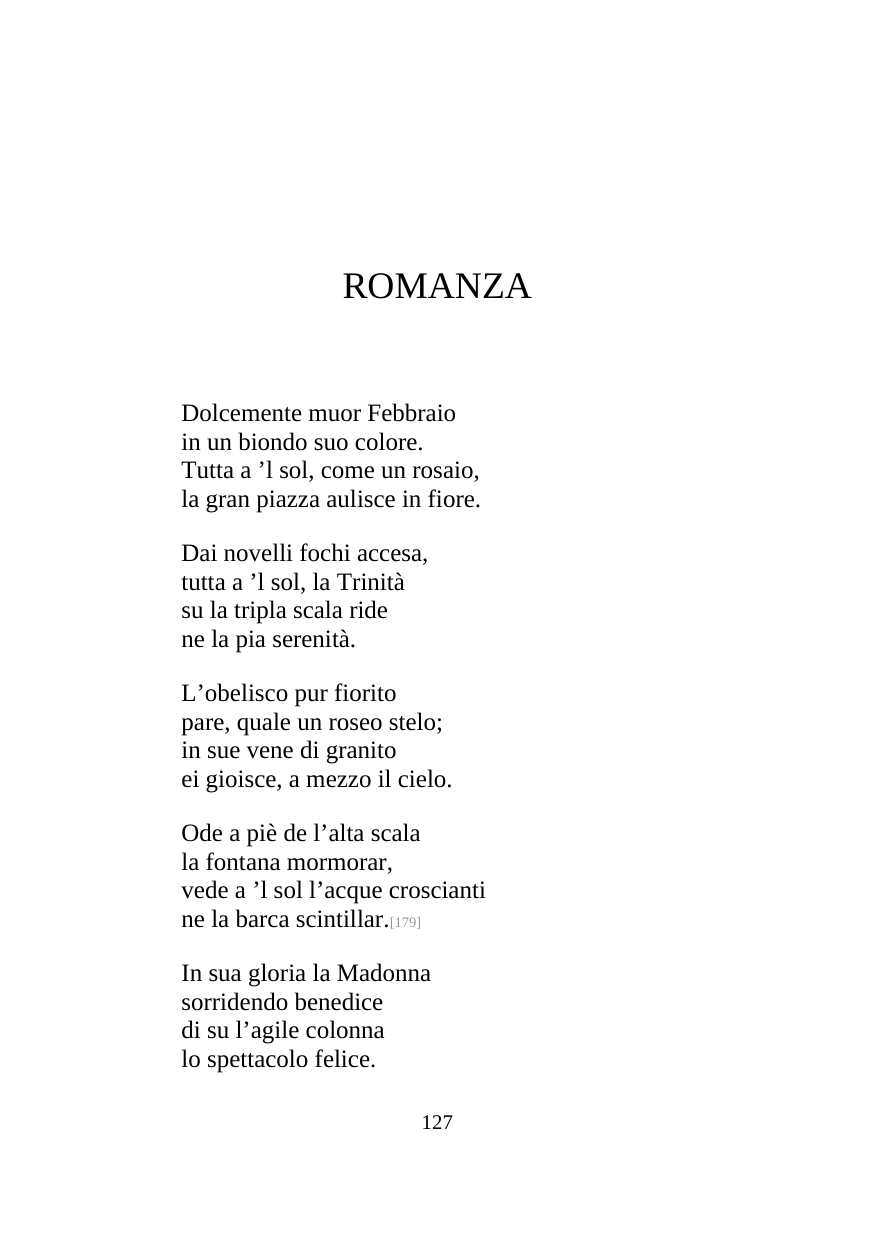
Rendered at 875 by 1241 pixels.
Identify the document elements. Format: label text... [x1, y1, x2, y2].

text Ode a piè de l’alta scala la fontana mormorar, vede a ’l sol l’acque croscianti ne la barca scintillar.[179] [181, 818, 569, 933]
subtitle ROMANZA [181, 264, 693, 307]
text In sua gloria la Madonna sorridendo benedice di su l’agile colonna lo spettacolo felice. [181, 958, 569, 1073]
text Dolcemente muor Febbraio in un biondo suo colore. Tutta a ’l sol, come un rosaio, la gran piazza aulisce in fiore. [181, 398, 569, 513]
text L’obelisco pur fiorito pare, quale un roseo stelo; in sue vene di granito ei gioisce, a mezzo il cielo. [181, 678, 569, 793]
text Dai novelli fochi accesa, tutta a ’l sol, la Trinità su la tripla scala ride ne la pia serenità. [181, 538, 569, 653]
